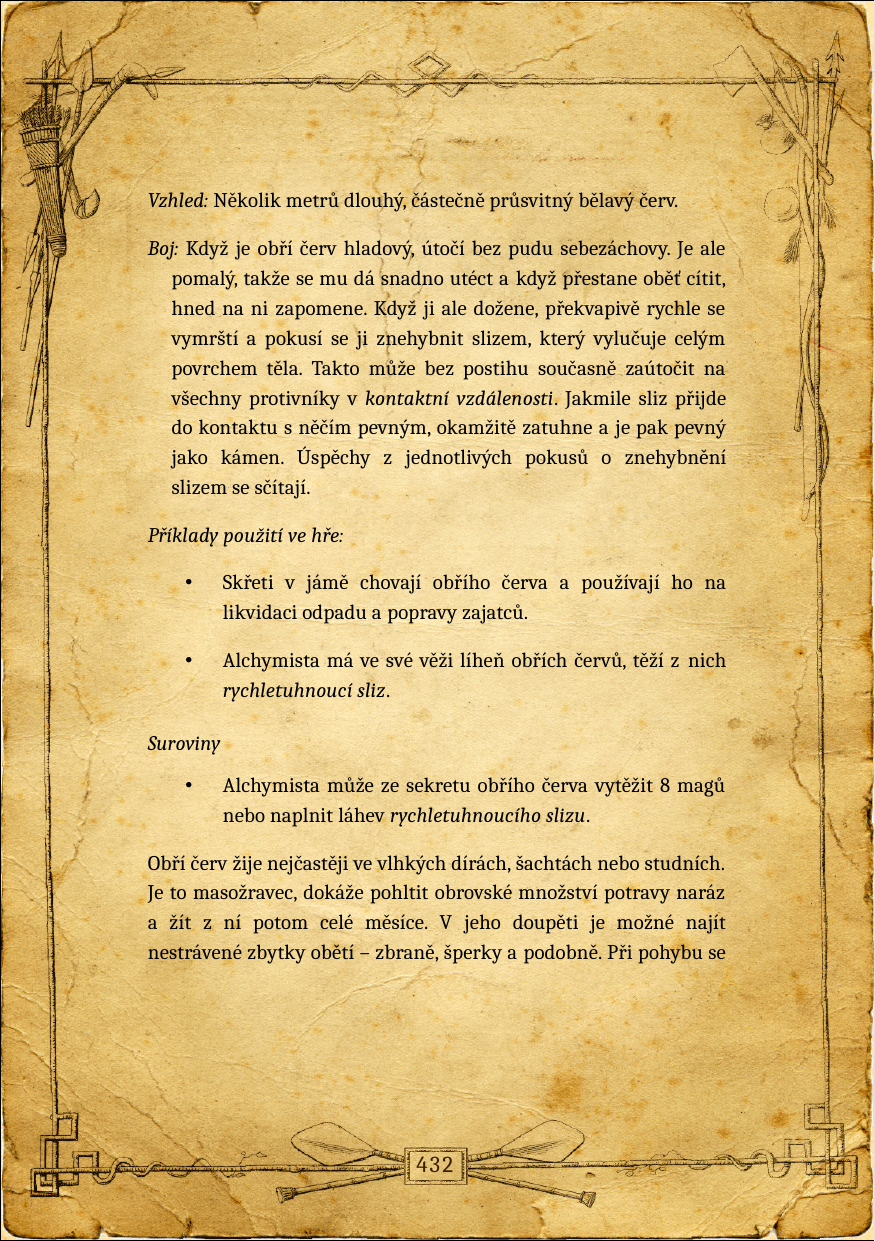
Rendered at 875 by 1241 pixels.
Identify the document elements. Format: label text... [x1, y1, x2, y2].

list Skřeti v⁠ jámě chovají obřího červa a⁠ používají ho na likvidaci odpadu a⁠ popravy zajatců. [185, 571, 726, 625]
text Vzhled: Několik metrů dlouhý, částečně průsvitný bělavý červ. [148, 189, 726, 213]
list Alchymista má ve své věži líheň obřích červů, těží z⁠ nich rychletuhnoucí sliz. [185, 648, 726, 702]
picture [1, 1, 874, 1240]
text Boj: Když je obří červ hladový, útočí bez pudu sebezáchovy. Je ale pomalý, takže se mu dá snadno utéct a⁠ když přestane oběť cítit, hned na ni zapomene. Když ji ale dožene, překvapivě rychle se vymrští a⁠ pokusí se ji znehybnit slizem, který vylučuje celým povrchem těla. Takto může bez postihu současně zaútočit na všechny protivníky v⁠ kontaktní vzdálenosti. Jakmile sliz přijde do kontaktu s⁠ něčím pevným, okamžitě zatuhne a⁠ je pak pevný jako kámen. Úspěchy z⁠ jednotlivých pokusů o⁠ znehybnění slizem se sčítají. [148, 237, 726, 500]
text Suroviny [148, 732, 726, 756]
text Obří červ žije nejčastěji ve vlhkých dírách, šachtách nebo studních. Je to masožravec, dokáže pohltit obrovské množství potravy naráz a⁠ žít z⁠ ní potom celé měsíce. V⁠ jeho doupěti je možné najít nestrávené zbytky obětí – zbraně, šperky a⁠ podobně. Při pohybu se [148, 851, 726, 965]
text Příklady použití ve hře: [148, 523, 726, 547]
list Alchymista může ze sekretu obřího červa vytěžit 8 magů nebo naplnit láhev rychletuhnoucího slizu. [185, 774, 726, 827]
